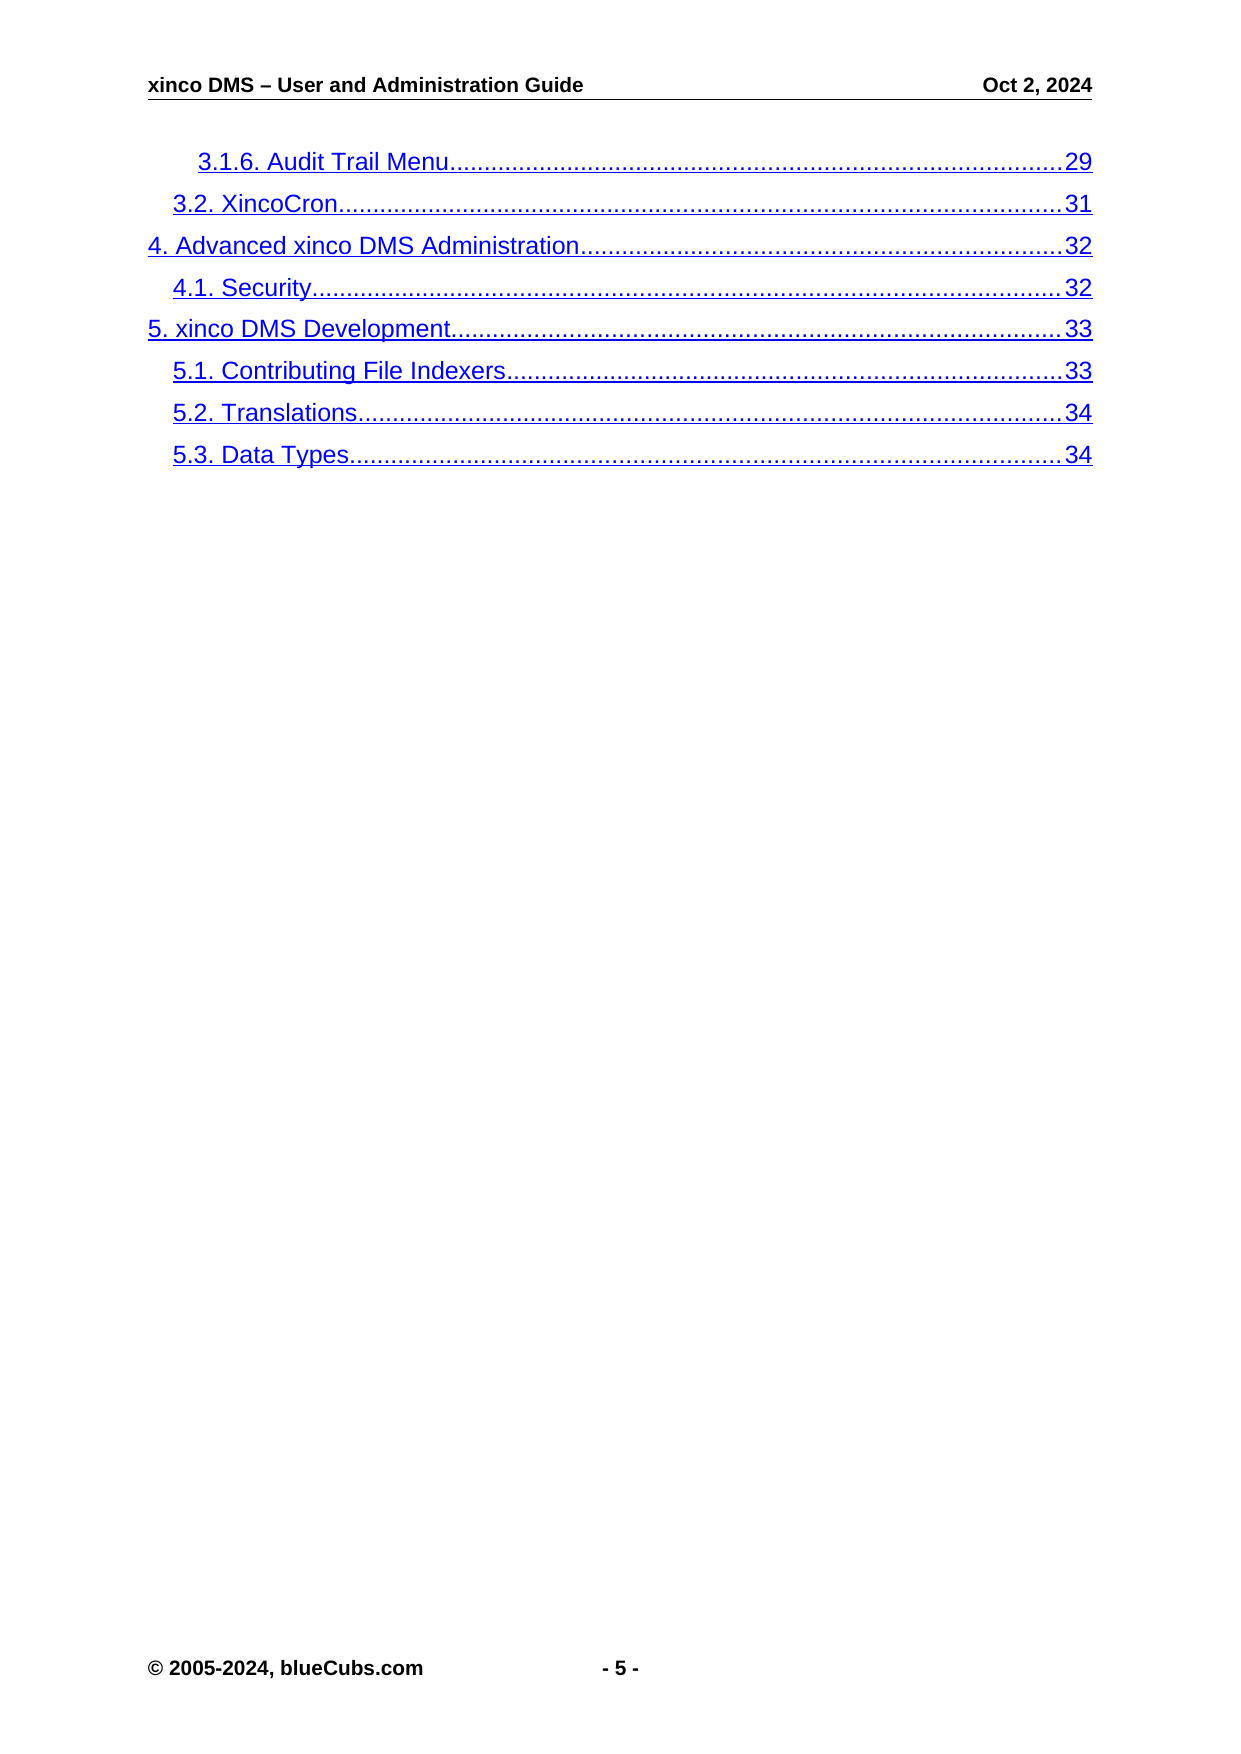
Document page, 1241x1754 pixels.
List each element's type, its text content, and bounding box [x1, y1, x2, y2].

text 3.1.6. Audit Trail Menu 29 [198, 148, 1092, 172]
text 5.2. Translations 34 [173, 399, 1092, 423]
text 4.1. Security 32 [173, 273, 1092, 298]
text 3.2. XincoCron 31 [173, 189, 1092, 214]
text 5. xinco DMS Development 33 [148, 315, 1092, 339]
text 5.3. Data Types 34 [173, 441, 1092, 465]
text 5.1. Contributing File Indexers 33 [173, 357, 1092, 381]
text 4. Advanced xinco DMS Administration 32 [148, 231, 1092, 256]
